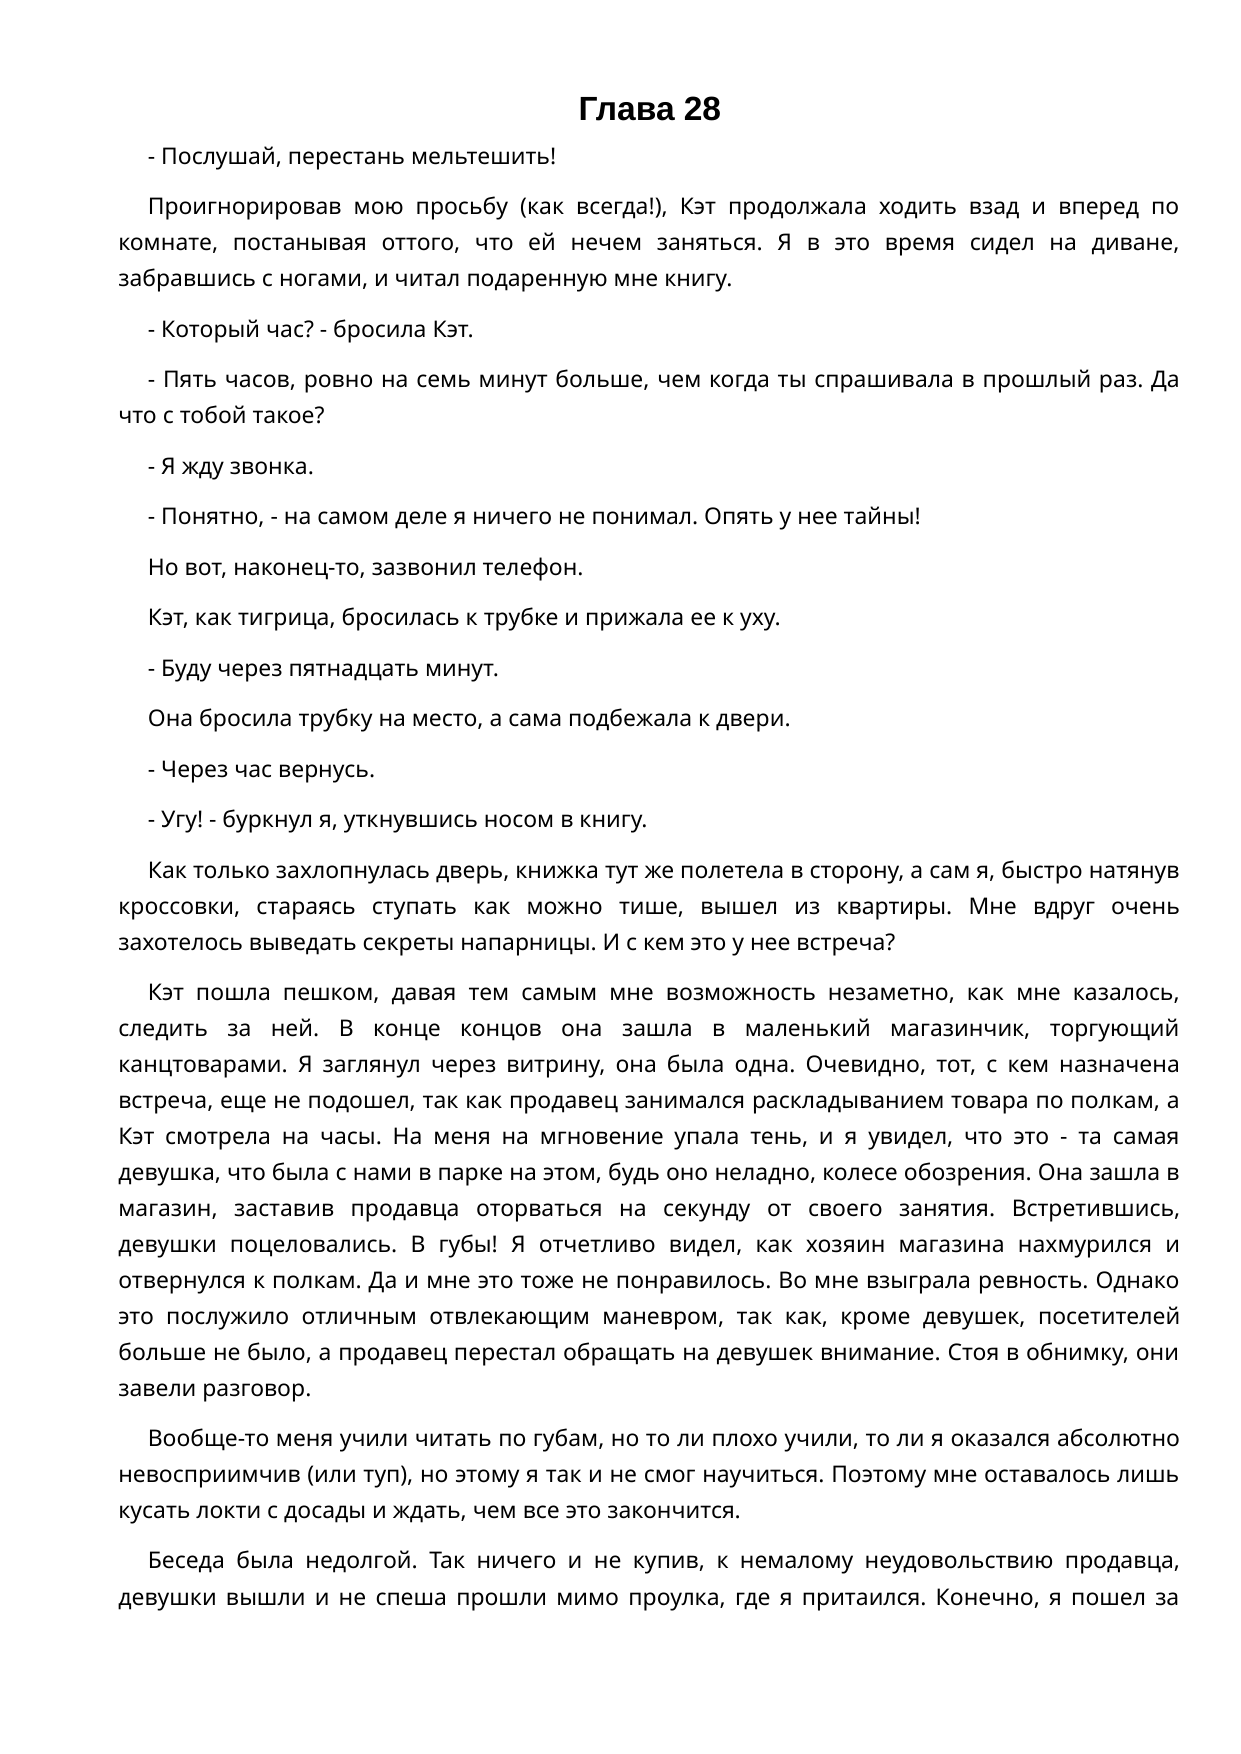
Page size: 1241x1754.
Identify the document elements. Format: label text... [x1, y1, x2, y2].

text - Буду через пятнадцать минут. [118, 652, 1181, 683]
text Но вот, наконец-то, зазвонил телефон. [118, 551, 1181, 582]
text Вообще-то меня учили читать по губам, но то ли плохо учили, то ли я оказался абсолютно невосприимчив (или туп), но этому я так и не смог научиться. Поэтому мне оставалось лишь кусать локти с досады и ждать, чем все это закончится. [118, 1422, 1181, 1525]
text Кэт пошла пешком, давая тем самым мне возможность незаметно, как мне казалось, следить за ней. В конце концов она зашла в маленький магазинчик, торгующий канцтоварами. Я заглянул через витрину, она была одна. Очевидно, тот, с кем назначена встреча, еще не подошел, так как продавец занимался раскладыванием товара по полкам, а Кэт смотрела на часы. На меня на мгновение упала тень, и я увидел, что это - та самая девушка, что была с нами в парке на этом, будь оно неладно, колесе обозрения. Она зашла в магазин, заставив продавца оторваться на секунду от своего занятия. Встретившись, девушки поцеловались. В губы! Я отчетливо видел, как хозяин магазина нахмурился и отвернулся к полкам. Да и мне это тоже не понравилось. Во мне взыграла ревность. Однако это послужило отличным отвлекающим маневром, так как, кроме девушек, посетителей больше не было, а продавец перестал обращать на девушек внимание. Стоя в обнимку, они завели разговор. [118, 976, 1181, 1403]
text - Понятно, - на самом деле я ничего не понимал. Опять у нее тайны! [118, 500, 1181, 531]
text Проигнорировав мою просьбу (как всегда!), Кэт продолжала ходить взад и вперед по комнате, постанывая оттого, что ей нечем заняться. Я в это время сидел на диване, забравшись с ногами, и читал подаренную мне книгу. [118, 190, 1181, 293]
text - Я жду звонка. [118, 450, 1181, 481]
text Беседа была недолгой. Так ничего и не купив, к немалому неудовольствию продавца, девушки вышли и не спеша прошли мимо проулка, где я притаился. Конечно, я пошел за [118, 1544, 1181, 1612]
text - Послушай, перестань мельтешить! [118, 140, 1181, 171]
text Как только захлопнулась дверь, книжка тут же полетела в сторону, а сам я, быстро натянув кроссовки, стараясь ступать как можно тише, вышел из квартиры. Мне вдруг очень захотелось выведать секреты напарницы. И с кем это у нее встреча? [118, 854, 1181, 957]
text Она бросила трубку на место, а сама подбежала к двери. [118, 702, 1181, 733]
text - Угу! - буркнул я, уткнувшись носом в книгу. [118, 803, 1181, 834]
text - Который час? - бросила Кэт. [118, 313, 1181, 344]
text Кэт, как тигрица, бросилась к трубке и прижала ее к уху. [118, 601, 1181, 632]
subtitle Глава 28 [118, 89, 1181, 127]
text - Через час вернусь. [118, 753, 1181, 784]
text - Пять часов, ровно на семь минут больше, чем когда ты спрашивала в прошлый раз. Да что с тобой такое? [118, 363, 1181, 430]
